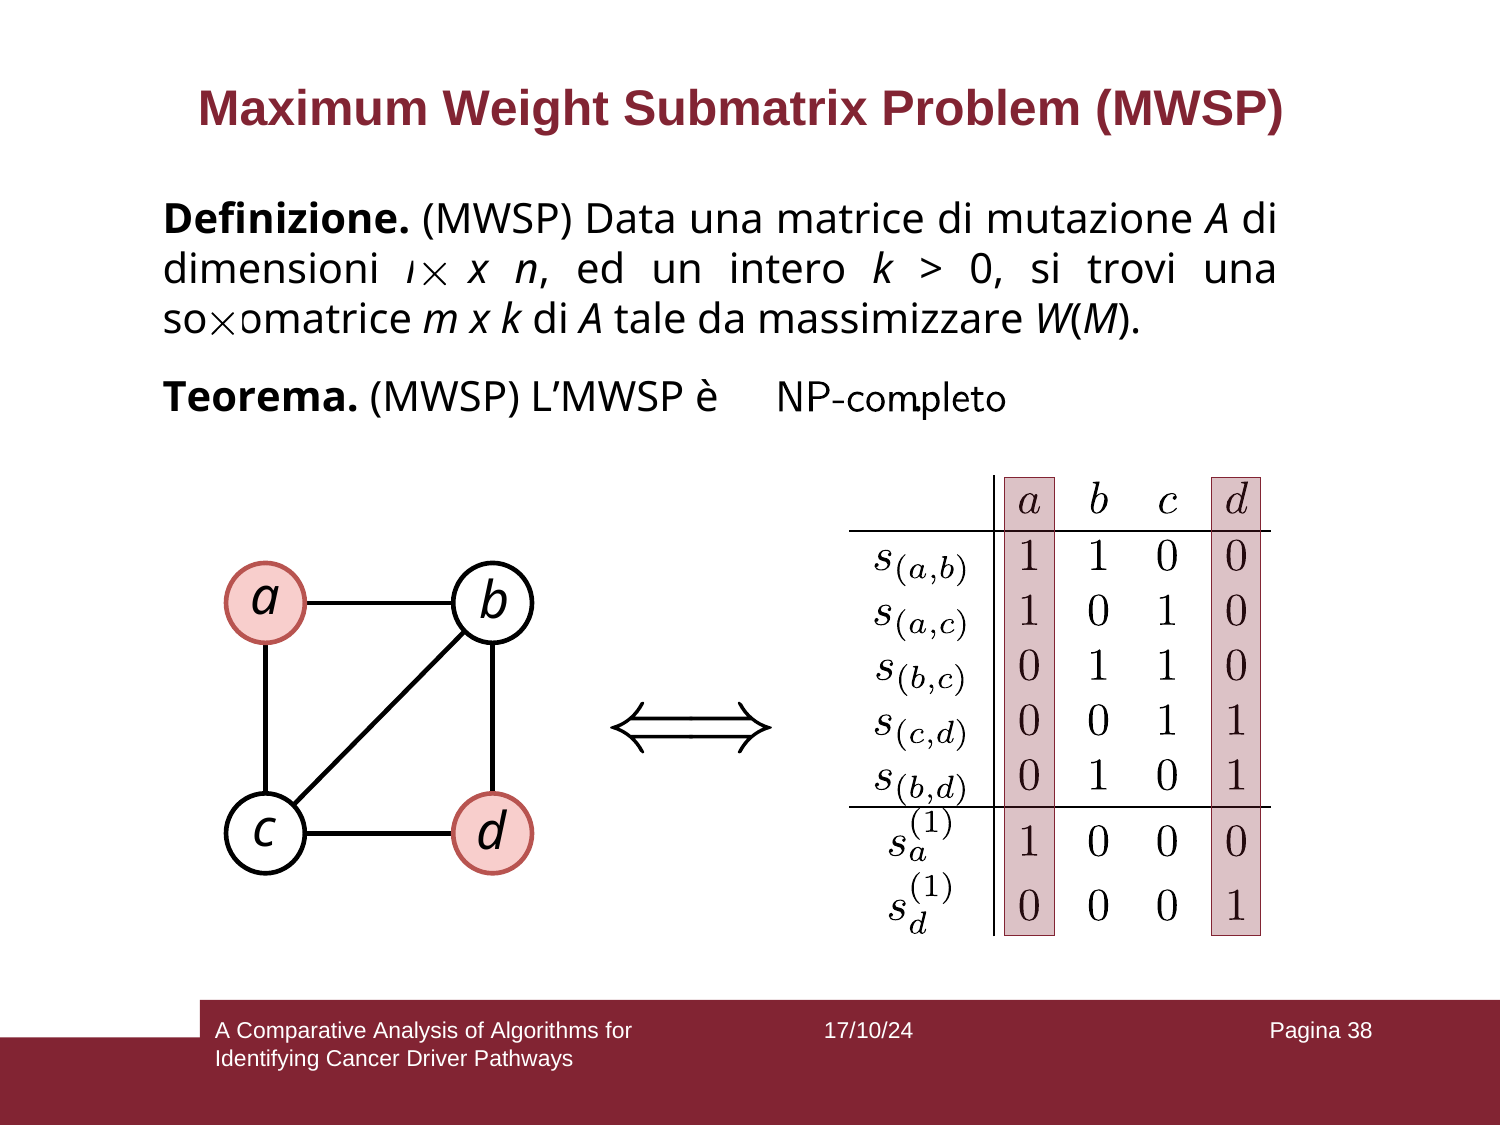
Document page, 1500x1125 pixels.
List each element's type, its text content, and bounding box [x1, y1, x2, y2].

picture [779, 381, 1006, 420]
picture [416, 262, 446, 286]
text_box b [464, 559, 519, 637]
text_box Pagina <numero> [1074, 1008, 1388, 1084]
text_box [206, 291, 243, 342]
text_box [1211, 477, 1261, 936]
title Maximum Weight Submatrix Problem (MWSP) [183, 67, 1400, 150]
text_box a [235, 555, 293, 633]
picture [834, 459, 1283, 952]
text_box A Comparative Analysis of Algorithms for Identifying Cancer Driver Pathways [199, 1008, 676, 1084]
picture [204, 312, 234, 336]
text_box [1004, 477, 1055, 936]
text_box 17/10/24 [712, 1008, 1026, 1084]
text_box c [237, 787, 292, 865]
picture [610, 701, 772, 754]
text_box d [461, 790, 518, 868]
text_box Teorema. (MWSP) L’MWSP è . [147, 362, 1359, 427]
text_box [413, 243, 452, 297]
text_box Definizione. (MWSP) Data una matrice di mutazione A di dimensioni m x n, ed un intero k > 0, si trovi una sottomatrice m x k di A tale da massimizzare W(M). [147, 184, 1359, 350]
picture [223, 560, 535, 876]
